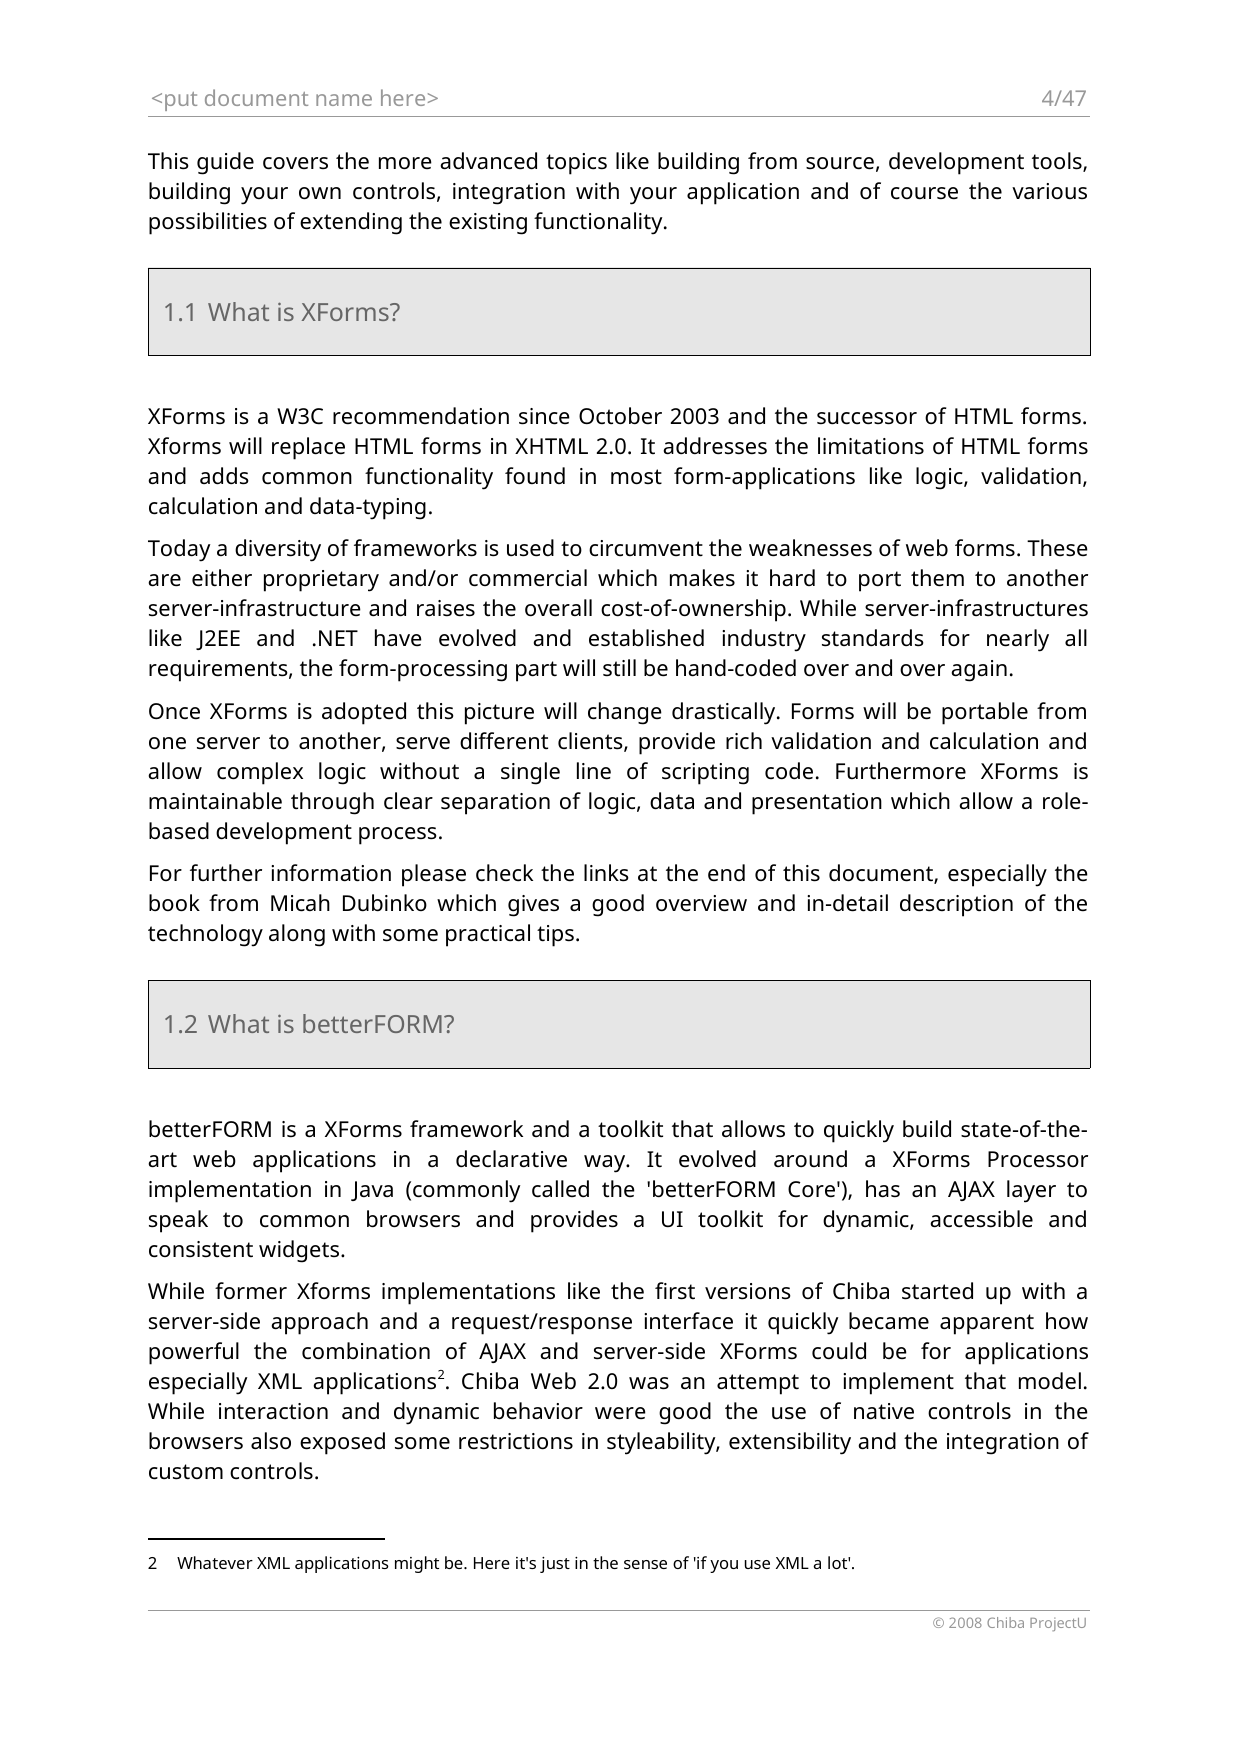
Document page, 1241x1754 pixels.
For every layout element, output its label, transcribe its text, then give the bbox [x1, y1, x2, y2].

text For further information please check the links at the end of this document, especially the book from Micah Dubinko which gives a good overview and in-detail description of the technology along with some practical tips. [148, 858, 1090, 948]
text XForms is a W3C recommendation since October 2003 and the successor of HTML forms. Xforms will replace HTML forms in XHTML 2.0. It addresses the limitations of HTML forms and adds common functionality found in most form-applications like logic, validation, calculation and data-typing. [148, 401, 1090, 521]
subtitle What is betterFORM? [149, 981, 1090, 1068]
text Once XForms is adopted this picture will change drastically. Forms will be portable from one server to another, serve different clients, provide rich validation and calculation and allow complex logic without a single line of scripting code. Furthermore XForms is maintainable through clear separation of logic, data and presentation which allow a role-based development process. [148, 696, 1090, 846]
subtitle What is XForms? [149, 269, 1090, 355]
text This guide covers the more advanced topics like building from source, development tools, building your own controls, integration with your application and of course the various possibilities of extending the existing functionality. [148, 146, 1090, 236]
text Whatever XML applications might be. Here it's just in the sense of 'if you use XML a lot'. [148, 1552, 1093, 1574]
text betterFORM is a XForms framework and a toolkit that allows to quickly build state-of-the-art web applications in a declarative way. It evolved around a XForms Processor implementation in Java (commonly called the 'betterFORM Core'), has an AJAX layer to speak to common browsers and provides a UI toolkit for dynamic, accessible and consistent widgets. [148, 1113, 1090, 1263]
text While former Xforms implementations like the first versions of Chiba started up with a server-side approach and a request/response interface it quickly became apparent how powerful the combination of AJAX and server-side XForms could be for applications especially XML applications. Chiba Web 2.0 was an attempt to implement that model. While interaction and dynamic behavior were good the use of native controls in the browsers also exposed some restrictions in styleability, extensibility and the integration of custom controls. [148, 1276, 1090, 1486]
text Today a diversity of frameworks is used to circumvent the weaknesses of web forms. These are either proprietary and/or commercial which makes it hard to port them to another server-infrastructure and raises the overall cost-of-ownership. While server-infrastructures like J2EE and .NET have evolved and established industry standards for nearly all requirements, the form-processing part will still be hand-coded over and over again. [148, 533, 1090, 683]
